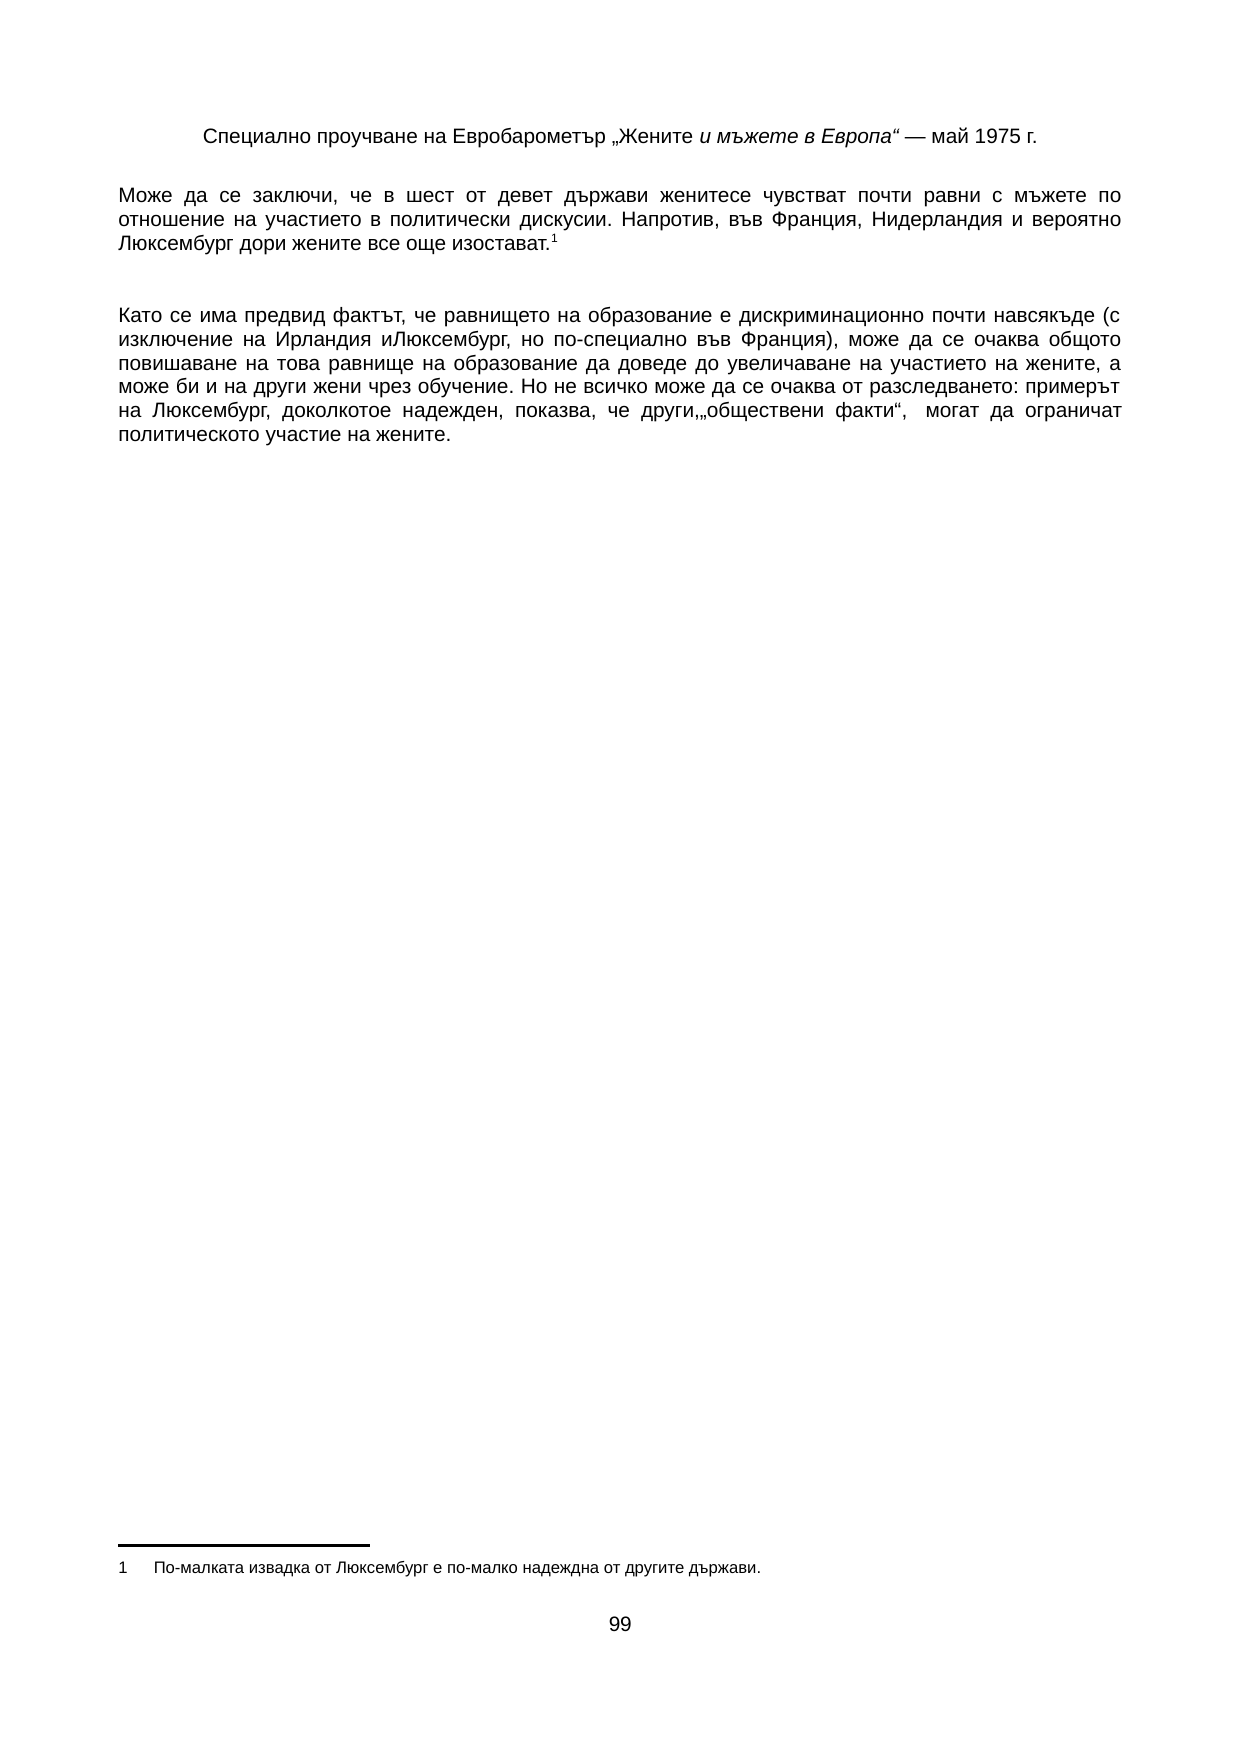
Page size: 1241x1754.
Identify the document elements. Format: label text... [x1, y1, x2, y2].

text По-малката извадка от Люксембург е по-малко надеждна от другите държави. [118, 1557, 1122, 1577]
text Като се има предвид фактът, че равнището на образование е дискриминационно почти навсякъде (с изключение на Ирландия иЛюксембург, но по-специално във Франция), може да се очаква общото повишаване на това равнище на образование да доведе до увеличаване на участието на жените, а може би и на други жени чрез обучение. Но не всичко може да се очаква от разследването: примерът на Люксембург, доколкотое надежден, показва, че други,„обществени факти“, могат да ограничат политическото участие на жените. [118, 302, 1122, 446]
text Може да се заключи, че в шест от девет държави женитесе чувстват почти равни с мъжете по отношение на участието в политически дискусии. Напротив, във Франция, Нидерландия и вероятно Люксембург дори жените все още изостават. [118, 183, 1122, 255]
